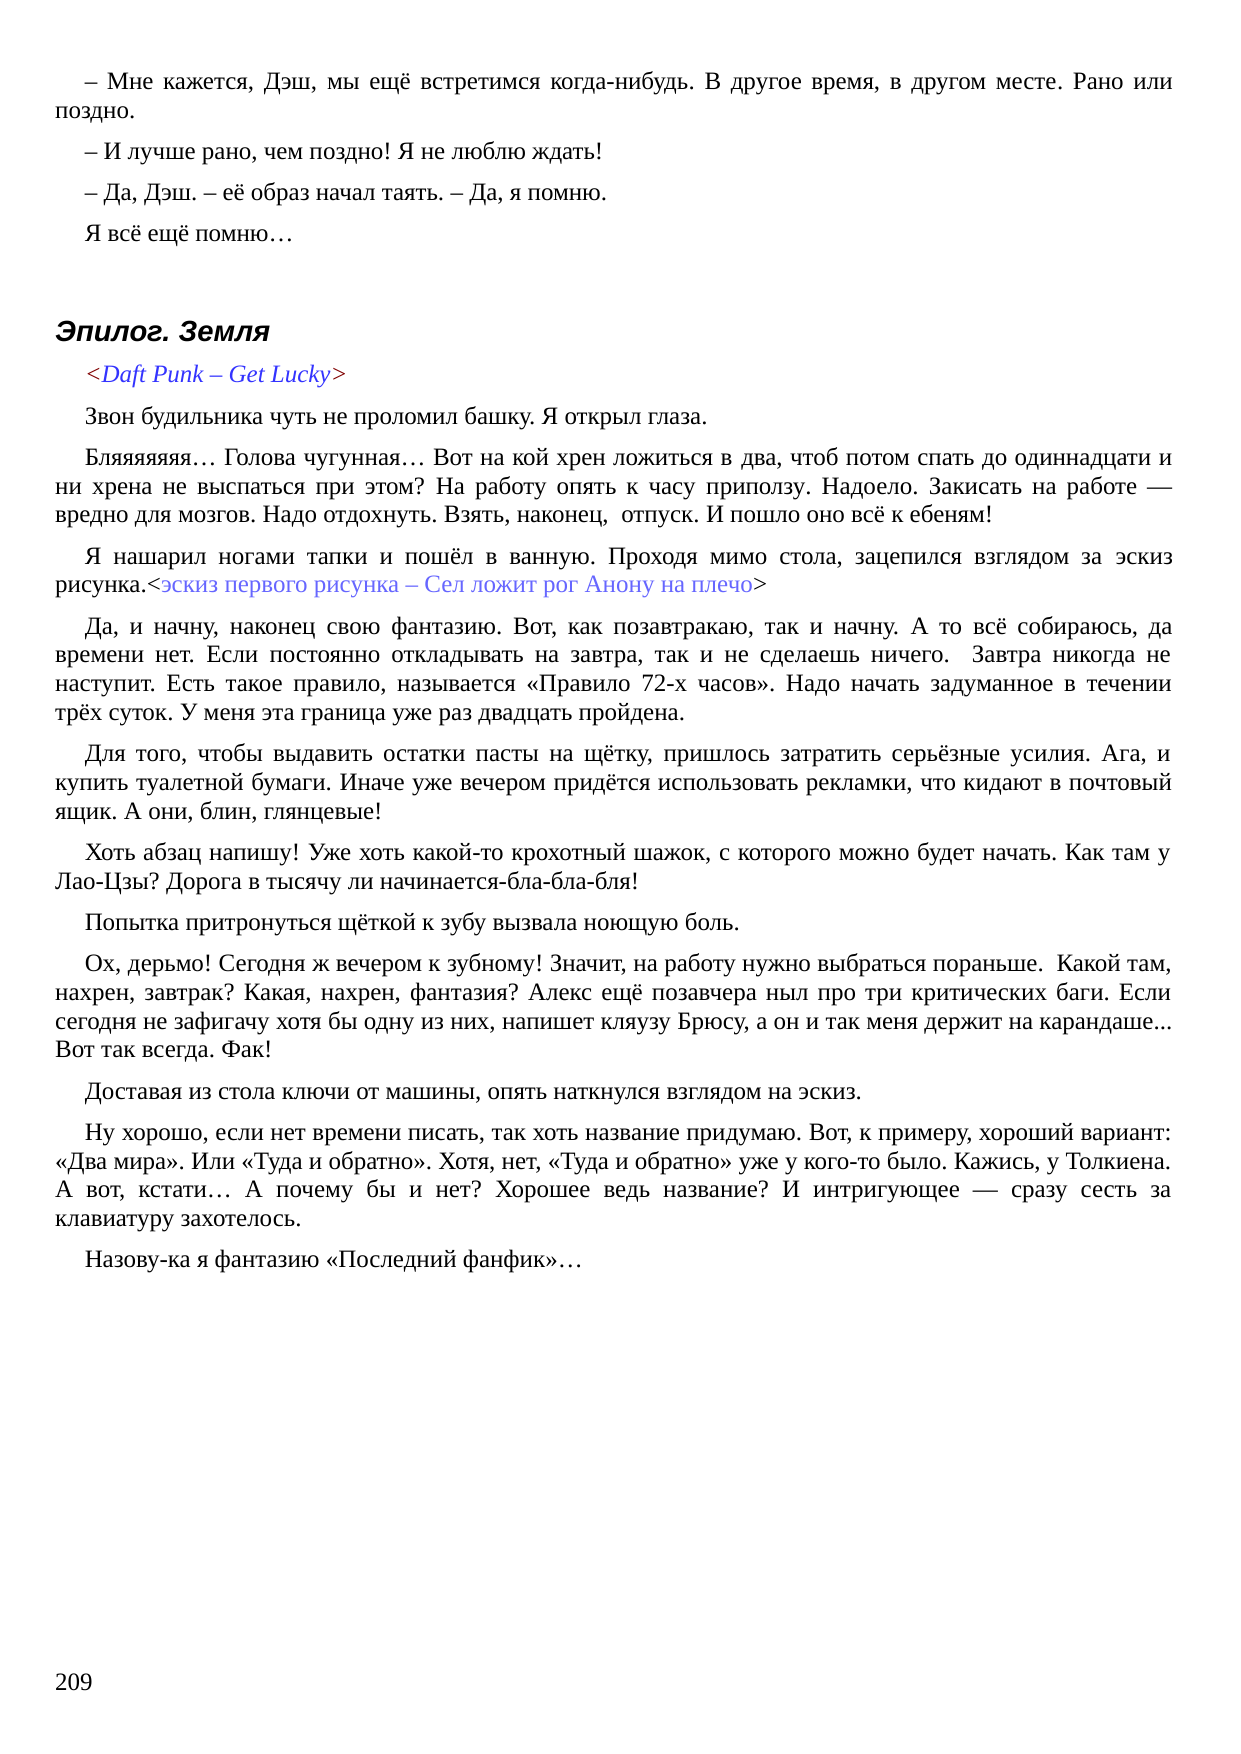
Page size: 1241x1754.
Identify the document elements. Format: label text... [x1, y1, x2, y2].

text Да, и начну, наконец свою фантазию. Вот, как позавтракаю, так и начну. А то всё собираюсь, да времени нет. Если постоянно откладывать на завтра, так и не сделаешь ничего. Завтра никогда не наступит. Есть такое правило, называется «Правило 72-х часов». Надо начать задуманное в течении трёх суток. У меня эта граница уже раз двадцать пройдена. [55, 611, 1173, 726]
text – И лучше рано, чем поздно! Я не люблю ждать! [55, 136, 1173, 165]
text Доставая из стола ключи от машины, опять наткнулся взглядом на эскиз. [55, 1076, 1173, 1104]
text Ну хорошо, если нет времени писать, так хоть название придумаю. Вот, к примеру, хороший вариант: «Два мира». Или «Туда и обратно». Хотя, нет, «Туда и обратно» уже у кого-то было. Кажись, у Толкиена. А вот, кстати… А почему бы и нет? Хорошее ведь название? И интригующее — сразу сесть за клавиатуру захотелось. [55, 1117, 1173, 1232]
text Для того, чтобы выдавить остатки пасты на щётку, пришлось затратить серьёзные усилия. Ага, и купить туалетной бумаги. Иначе уже вечером придётся использовать рекламки, что кидают в почтовый ящик. А они, блин, глянцевые! [55, 738, 1173, 824]
text Звон будильника чуть не проломил башку. Я открыл глаза. [55, 401, 1173, 429]
text Я нашарил ногами тапки и пошёл в ванную. Проходя мимо стола, зацепился взглядом за эскиз рисунка.<эскиз первого рисунка – Сел ложит рог Анону на плечо> [55, 541, 1173, 598]
text Хоть абзац напишу! Уже хоть какой-то крохотный шажок, с которого можно будет начать. Как там у Лао-Цзы? Дорога в тысячу ли начинается-бла-бла-бля! [55, 837, 1173, 894]
subtitle Эпилог. Земля [55, 313, 1173, 347]
text – Да, Дэш. – её образ начал таять. – Да, я помню. [55, 177, 1173, 206]
text Попытка притронуться щёткой к зубу вызвала ноющую боль. [55, 907, 1173, 936]
text Бляяяяяяя… Голова чугунная… Вот на кой хрен ложиться в два, чтоб потом спать до одиннадцати и ни хрена не выспаться при этом? На работу опять к часу приползу. Надоело. Закисать на работе — вредно для мозгов. Надо отдохнуть. Взять, наконец, отпуск. И пошло оно всё к ебеням! [55, 442, 1173, 528]
text – Мне кажется, Дэш, мы ещё встретимся когда-нибудь. В другое время, в другом месте. Рано или поздно. [55, 66, 1173, 123]
text Ох, дерьмо! Сегодня ж вечером к зубному! Значит, на работу нужно выбраться пораньше. Какой там, нахрен, завтрак? Какая, нахрен, фантазия? Алекс ещё позавчера ныл про три критических баги. Если сегодня не зафигачу хотя бы одну из них, напишет кляузу Брюсу, а он и так меня держит на карандаше... Вот так всегда. Фак! [55, 948, 1173, 1063]
text Я всё ещё помню… [55, 218, 1173, 247]
text Назову-ка я фантазию «Последний фанфик»… [55, 1244, 1173, 1273]
text <Daft Punk – Get Lucky> [55, 359, 1173, 388]
